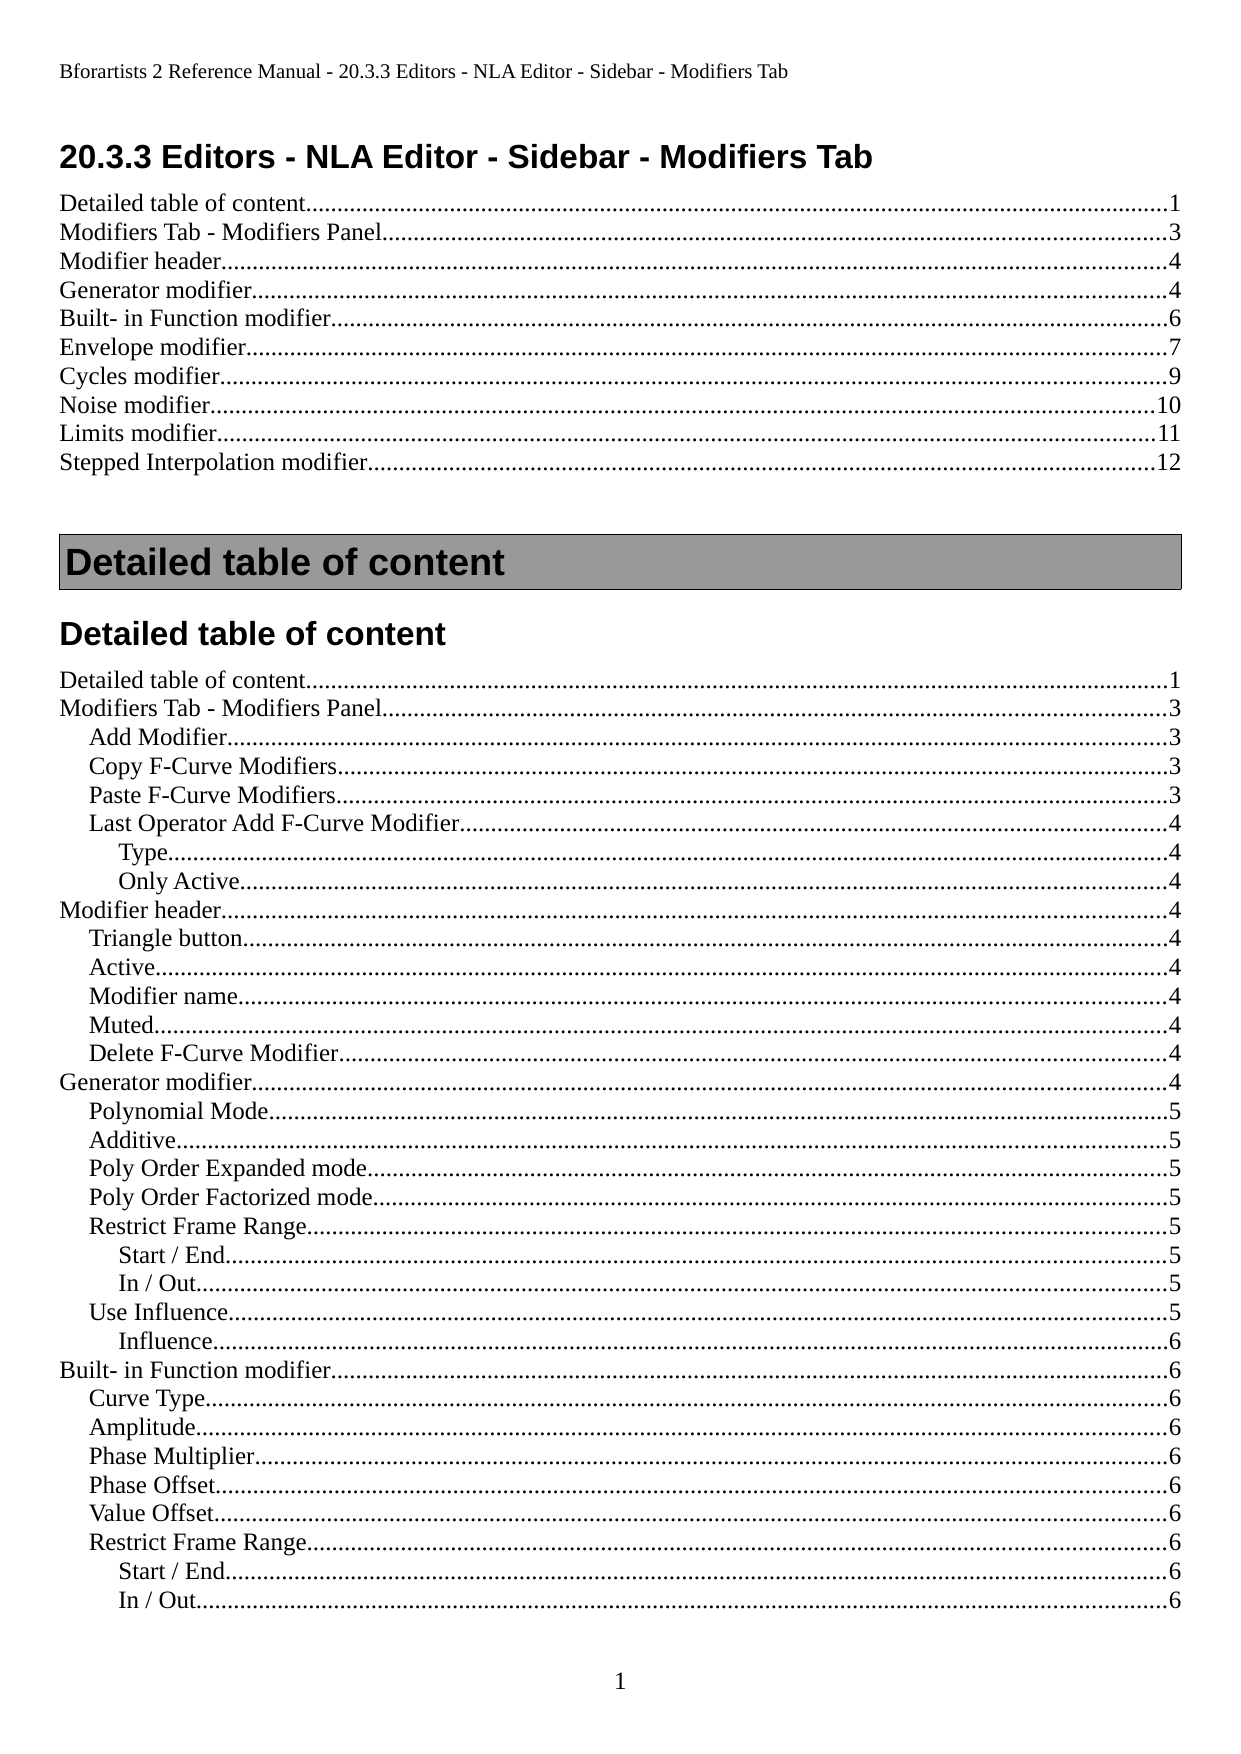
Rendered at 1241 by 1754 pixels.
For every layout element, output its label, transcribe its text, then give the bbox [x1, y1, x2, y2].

text Detailed table of content 1 [59, 665, 1181, 693]
text Curve Type 6 [88, 1383, 1181, 1412]
text Modifier header 4 [59, 246, 1181, 275]
text Value Offset 6 [88, 1498, 1181, 1527]
text Built- in Function modifier 6 [59, 1355, 1181, 1383]
text Influence 6 [118, 1326, 1181, 1355]
subtitle 20.3.3 Editors - NLA Editor - Sidebar - Modifiers Tab [59, 138, 1181, 176]
text Delete F-Curve Modifier 4 [88, 1038, 1181, 1067]
subtitle Detailed table of content [59, 614, 1181, 652]
text Use Influence 5 [88, 1297, 1181, 1326]
text Phase Offset 6 [88, 1470, 1181, 1498]
text Last Operator Add F-Curve Modifier 4 [88, 808, 1181, 837]
text Modifiers Tab - Modifiers Panel 3 [59, 217, 1181, 246]
text Noise modifier 10 [59, 390, 1181, 418]
text Built- in Function modifier 6 [59, 303, 1181, 332]
text Restrict Frame Range 6 [88, 1527, 1181, 1556]
text Envelope modifier 7 [59, 332, 1181, 361]
text In / Out 6 [118, 1585, 1181, 1613]
text Triangle button 4 [88, 923, 1181, 952]
text Poly Order Expanded mode 5 [88, 1153, 1181, 1182]
text Cycles modifier 9 [59, 361, 1181, 390]
text Modifier name 4 [88, 981, 1181, 1010]
text Limits modifier 11 [59, 418, 1181, 447]
text Muted 4 [88, 1010, 1181, 1038]
text Poly Order Factorized mode 5 [88, 1182, 1181, 1211]
text Only Active 4 [118, 866, 1181, 895]
table_header Detailed table of content [60, 535, 1181, 589]
text Start / End 6 [118, 1556, 1181, 1585]
text Restrict Frame Range 5 [88, 1211, 1181, 1240]
text Additive 5 [88, 1125, 1181, 1153]
text Type 4 [118, 837, 1181, 866]
text Polynomial Mode 5 [88, 1096, 1181, 1125]
text Start / End 5 [118, 1240, 1181, 1268]
text Copy F-Curve Modifiers 3 [88, 751, 1181, 780]
text Add Modifier 3 [88, 722, 1181, 751]
text Detailed table of content 1 [59, 188, 1181, 217]
text Phase Multiplier 6 [88, 1441, 1181, 1470]
text In / Out 5 [118, 1268, 1181, 1297]
text Amplitude 6 [88, 1412, 1181, 1441]
text Generator modifier 4 [59, 275, 1181, 303]
text Modifier header 4 [59, 895, 1181, 923]
text Active 4 [88, 952, 1181, 981]
text Generator modifier 4 [59, 1067, 1181, 1096]
text Stepped Interpolation modifier 12 [59, 447, 1181, 476]
text Paste F-Curve Modifiers 3 [88, 780, 1181, 808]
text Modifiers Tab - Modifiers Panel 3 [59, 693, 1181, 722]
